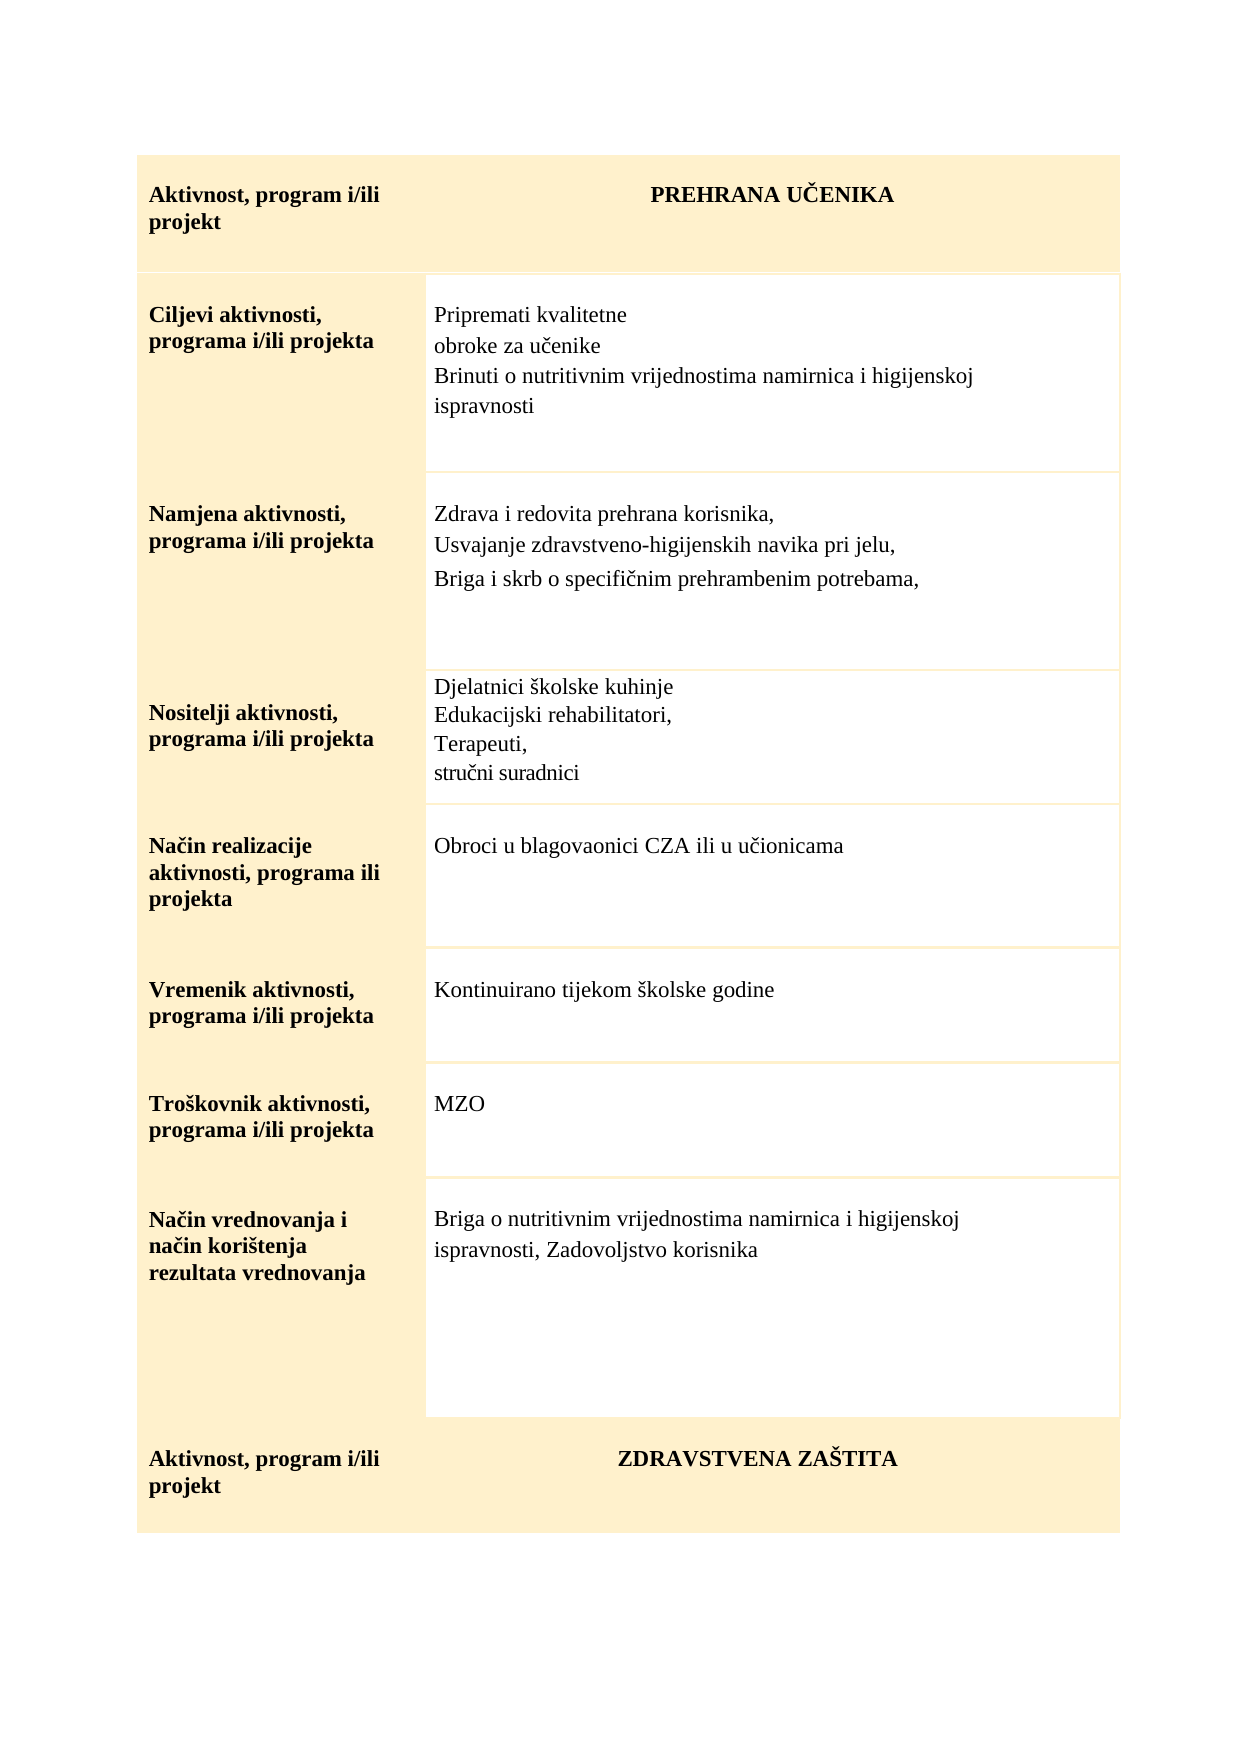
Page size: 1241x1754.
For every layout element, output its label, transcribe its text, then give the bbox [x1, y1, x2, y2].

table_cell Namjena aktivnosti, programa i/ili projekta [137, 471, 423, 669]
table_cell ZDRAVSTVENA ZAŠTITA [424, 1419, 1120, 1533]
table_cell Obroci u blagovaonici CZA ili u učionicama [426, 805, 1119, 946]
table_cell Briga o nutritivnim vrijednostima namirnica i higijenskoj ispravnosti, Zadovoljstvo korisnika [426, 1179, 1119, 1417]
table_cell Djelatnici školske kuhinje Edukacijski rehabilitatori, Terapeuti, stručni suradnici [426, 671, 1119, 803]
table_cell Nositelji aktivnosti, programa i/ili projekta [137, 669, 423, 803]
table_cell Pripremati kvalitetne obroke za učenike Brinuti o nutritivnim vrijednostima namirnica i higijenskoj ispravnosti [426, 275, 1119, 471]
table_header PREHRANA UČENIKA [424, 155, 1120, 272]
table_cell Zdrava i redovita prehrana korisnika, Usvajanje zdravstveno-higijenskih navika pri jelu, Briga i skrb o specifičnim prehrambenim potrebama, [426, 473, 1119, 669]
table_cell Kontinuirano tijekom školske godine [426, 949, 1119, 1061]
table_header Aktivnost, program i/ili projekt [137, 155, 424, 272]
table_cell Aktivnost, program i/ili projekt [137, 1417, 424, 1533]
table_cell Način realizacije aktivnosti, programa ili projekta [137, 803, 423, 946]
table_cell Troškovnik aktivnosti, programa i/ili projekta [137, 1061, 423, 1176]
table_cell Vremenik aktivnosti, programa i/ili projekta [137, 946, 423, 1061]
table_cell Način vrednovanja i način korištenja rezultata vrednovanja [137, 1176, 423, 1417]
table_cell Ciljevi aktivnosti, programa i/ili projekta [137, 273, 423, 471]
table_cell MZO [426, 1064, 1119, 1176]
